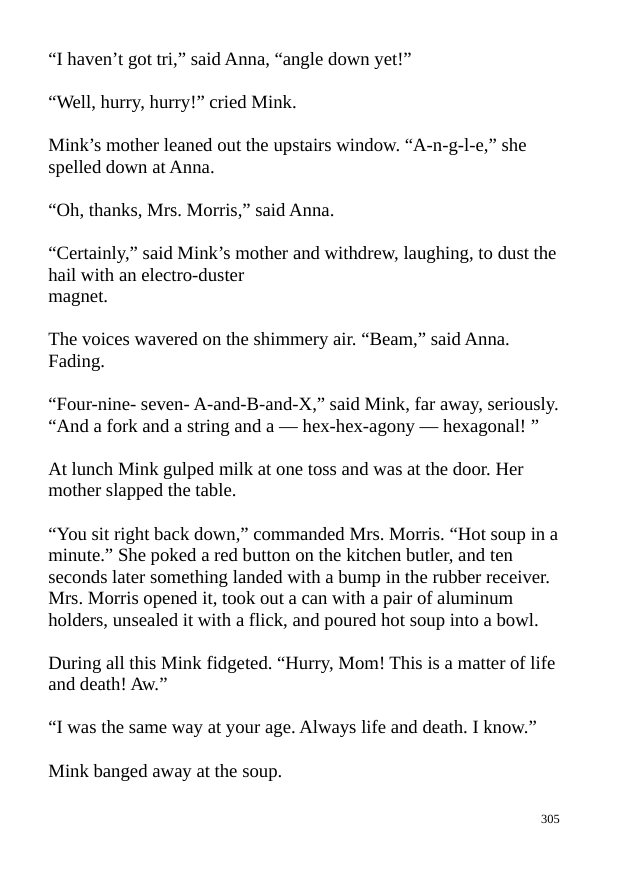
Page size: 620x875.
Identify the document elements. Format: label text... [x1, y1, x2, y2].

text “I haven’t got tri,” said Anna, “angle down yet!” “Well, hurry, hurry!” cried Mink. Mink’s mother leaned out the upstairs window. “A-n-g-l-e,” she spelled down at Anna. “Oh, thanks, Mrs. Morris,” said Anna. “Certainly,” said Mink’s mother and withdrew, laughing, to dust the hail with an electro-duster magnet. The voices wavered on the shimmery air. “Beam,” said Anna. Fading. “Four-nine- seven- A-and-B-and-X,” said Mink, far away, seriously. “And a fork and a string and a — hex-hex-agony — hexagonal! ” At lunch Mink gulped milk at one toss and was at the door. Her mother slapped the table. “You sit right back down,” commanded Mrs. Morris. “Hot soup in a minute.” She poked a red button on the kitchen butler, and ten seconds later something landed with a bump in the rubber receiver. Mrs. Morris opened it, took out a can with a pair of aluminum holders, unsealed it with a flick, and poured hot soup into a bowl. During all this Mink fidgeted. “Hurry, Mom! This is a matter of life and death! Aw.” “I was the same way at your age. Always life and death. I know.” Mink banged away at the soup. [48, 48, 559, 781]
